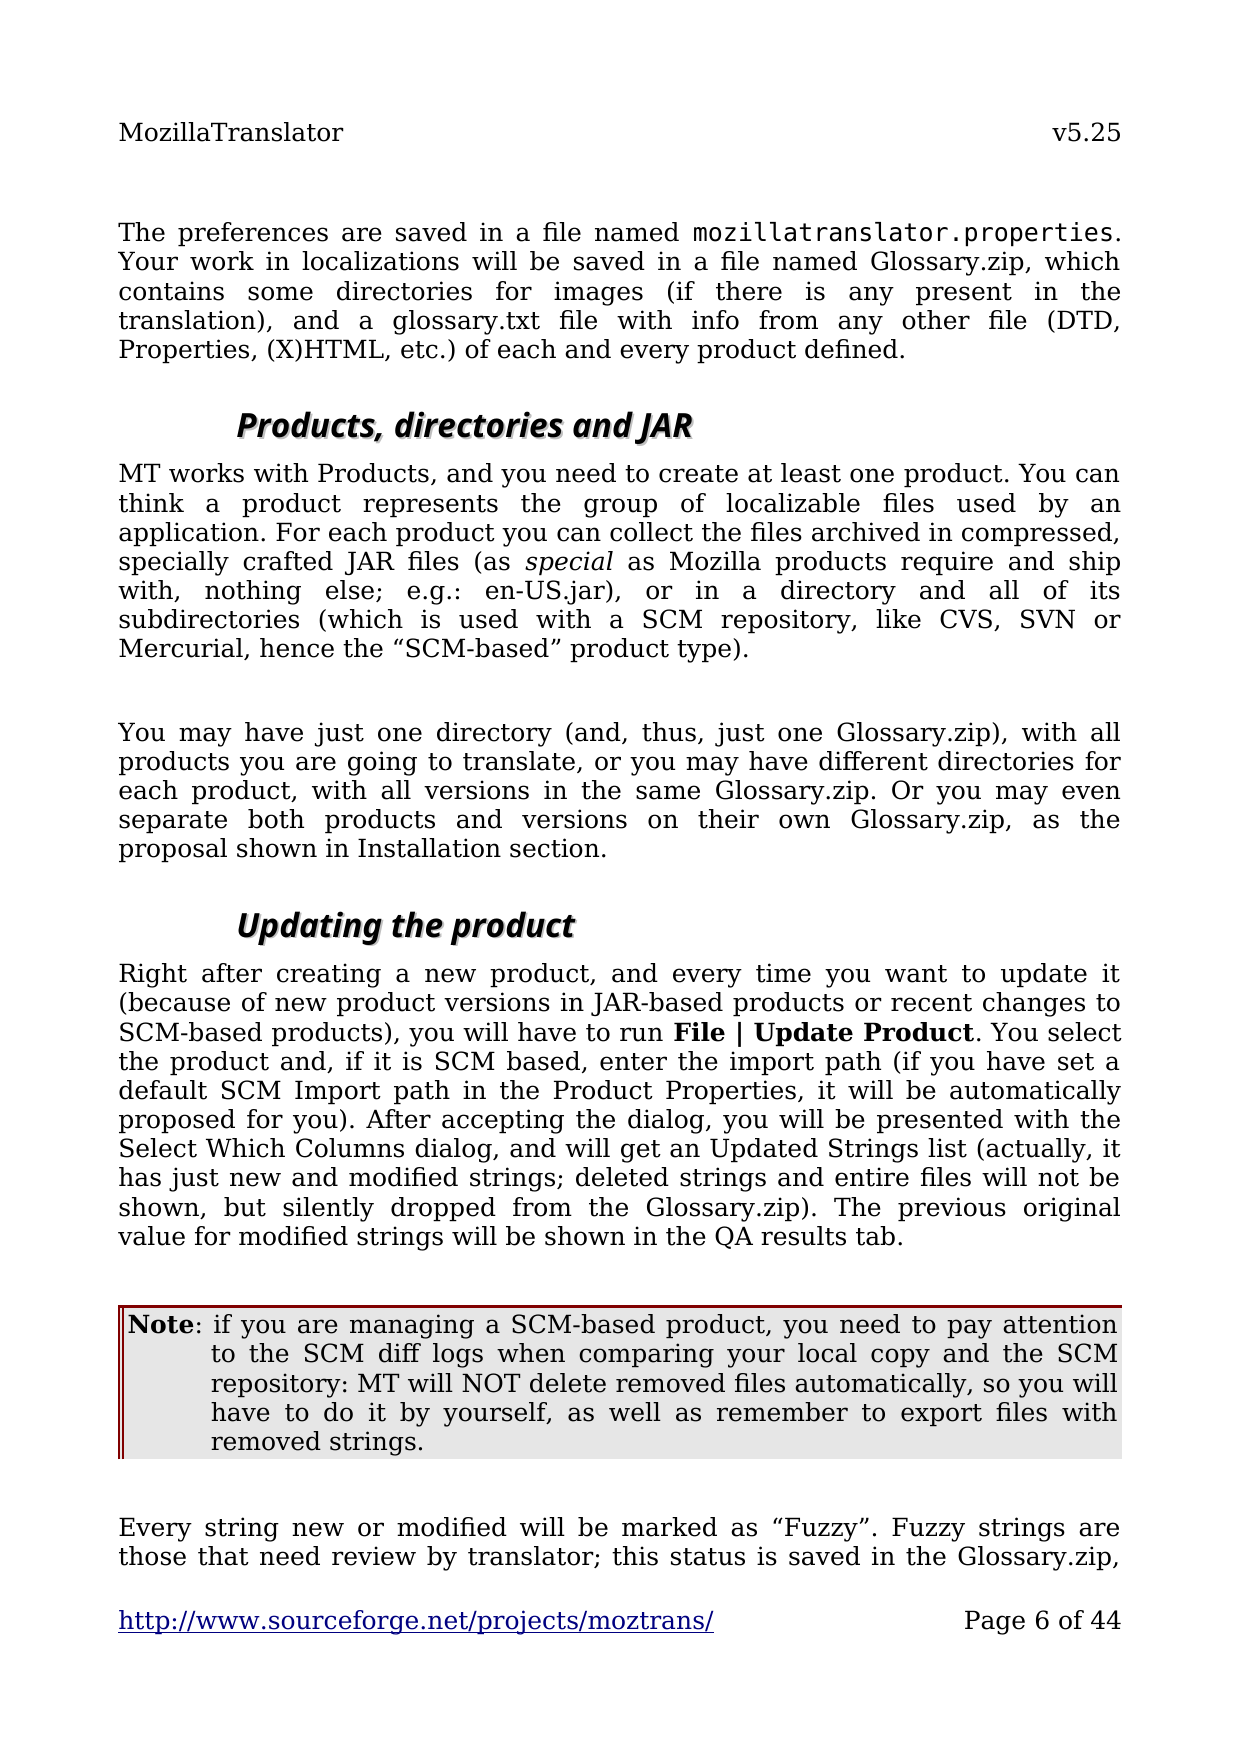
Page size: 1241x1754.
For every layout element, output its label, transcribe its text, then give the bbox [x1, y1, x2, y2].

subtitle Products, directories and JAR [236, 402, 1122, 447]
text Every string new or modified will be marked as “Fuzzy”. Fuzzy strings are those that need review by translator; this status is saved in the Glossary.zip, [118, 1513, 1122, 1572]
text Right after creating a new product, and every time you want to update it (because of new product versions in JAR-based products or recent changes to SCM-based products), you will have to run File | Update Product. You select the product and, if it is SCM based, enter the import path (if you have set a default SCM Import path in the Product Properties, it will be automatically proposed for you). After accepting the dialog, you will be presented with the Select Which Columns dialog, and will get an Updated Strings list (actually, it has just new and modified strings; deleted strings and entire files will not be shown, but silently dropped from the Glossary.zip). The previous original value for modified strings will be shown in the QA results tab. [118, 959, 1122, 1251]
text You may have just one directory (and, thus, just one Glossary.zip), with all products you are going to translate, or you may have different directories for each product, with all versions in the same Glossary.zip. Or you may even separate both products and versions on their own Glossary.zip, as the proposal shown in Installation section. [118, 718, 1122, 864]
text The preferences are saved in a file named mozillatranslator.properties. Your work in localizations will be saved in a file named Glossary.zip, which contains some directories for images (if there is any present in the translation), and a glossary.txt file with info from any other file (DTD, Properties, (X)HTML, etc.) of each and every product defined. [118, 218, 1122, 364]
text MT works with Products, and you need to create at least one product. You can think a product represents the group of localizable files used by an application. For each product you can collect the files archived in compressed, specially crafted JAR files (as special as Mozilla products require and ship with, nothing else; e.g.: en-US.jar), or in a directory and all of its subdirectories (which is used with a SCM repository, like CVS, SVN or Mercurial, hence the “SCM-based” product type). [118, 460, 1122, 664]
subtitle Updating the product [236, 901, 1122, 947]
text Note: if you are managing a SCM-based product, you need to pay attention to the SCM diff logs when comparing your local copy and the SCM repository: MT will NOT delete removed files automatically, so you will have to do it by yourself, as well as remember to export files with removed strings. [124, 1308, 1122, 1459]
